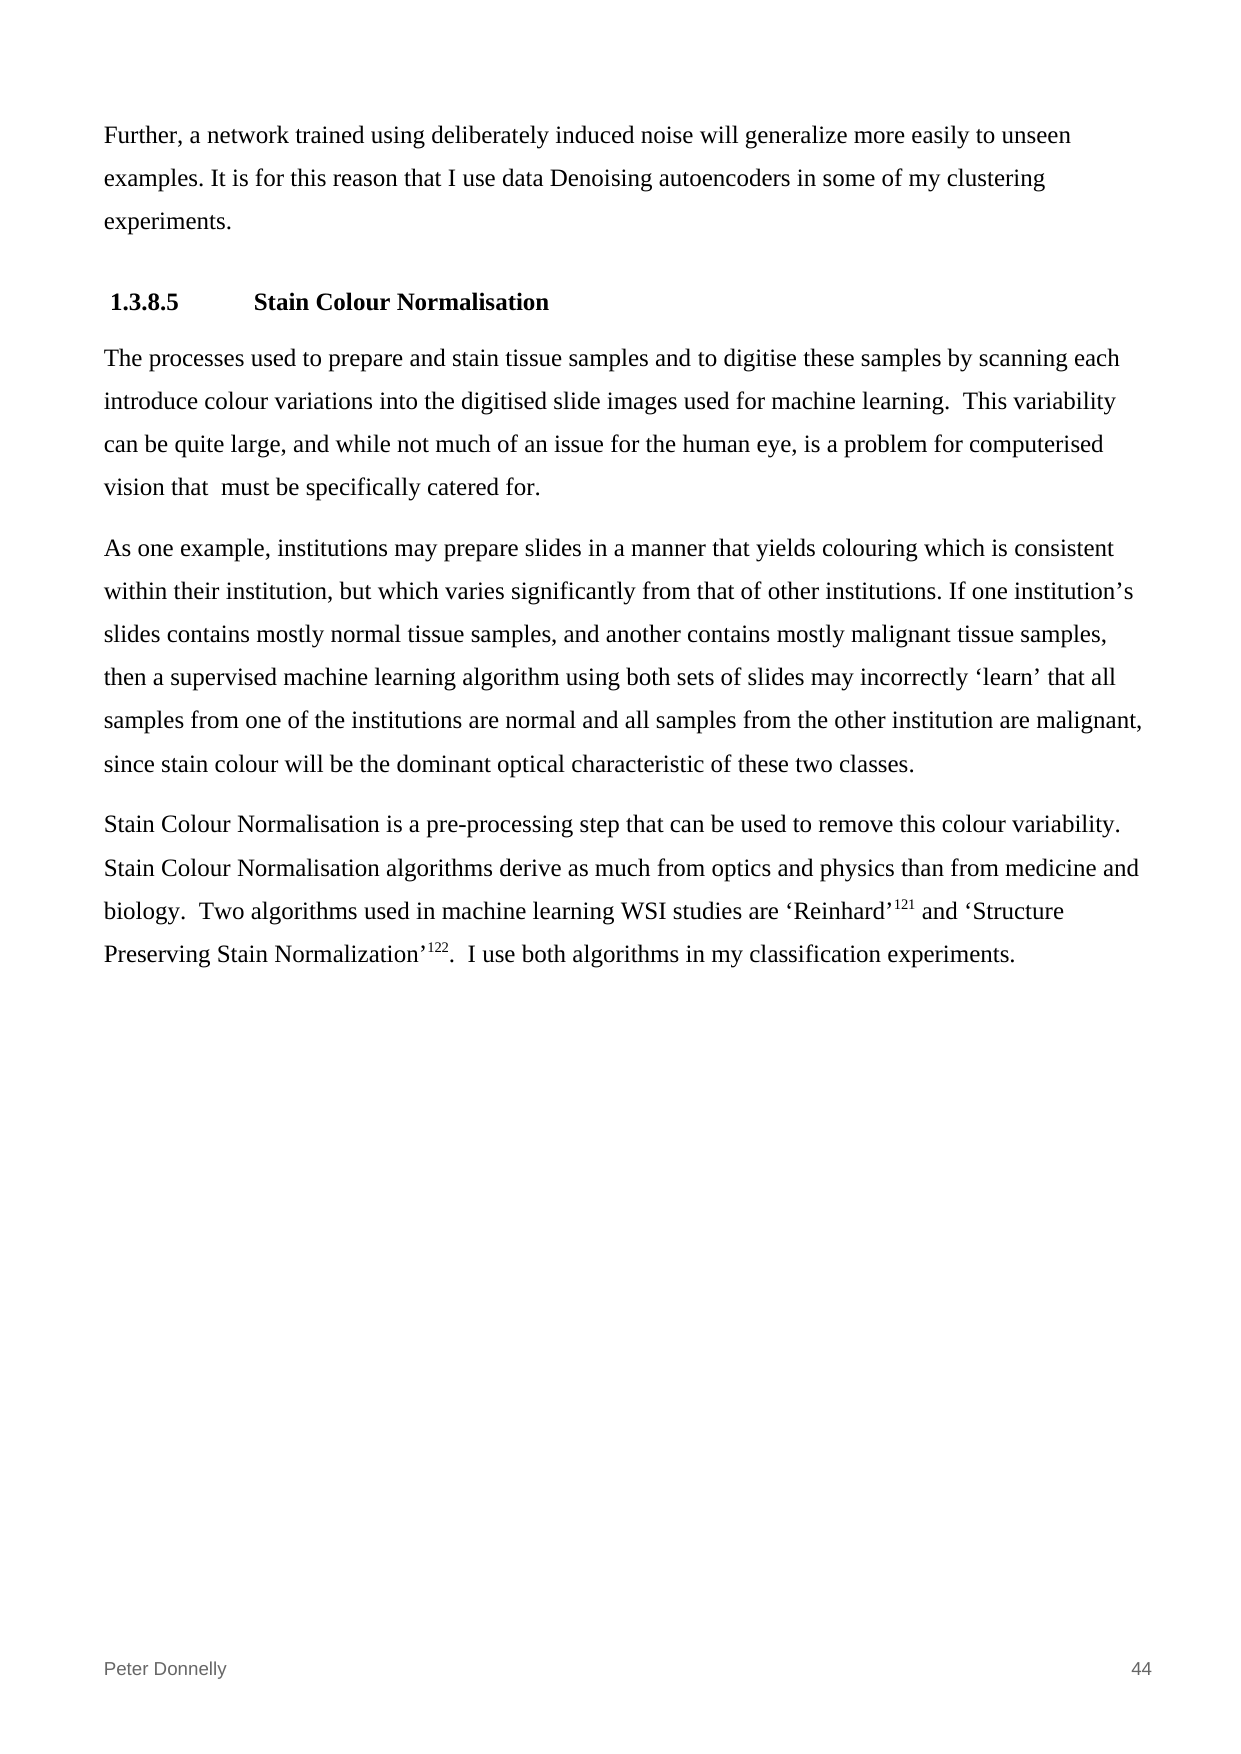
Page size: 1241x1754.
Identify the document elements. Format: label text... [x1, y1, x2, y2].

text As one example, institutions may prepare slides in a manner that yields colouring which is consistent within their institution, but which varies significantly from that of other institutions. If one institution’s slides contains mostly normal tissue samples, and another contains mostly malignant tissue samples, then a supervised machine learning algorithm using both sets of slides may incorrectly ‘learn’ that all samples from one of the institutions are normal and all samples from the other institution are malignant, since stain colour will be the dominant optical characteristic of these two classes. [103, 533, 1146, 777]
text The processes used to prepare and stain tissue samples and to digitise these samples by scanning each introduce colour variations into the digitised slide images used for machine learning. This variability can be quite large, and while not much of an issue for the human eye, is a problem for computerised vision that must be specifically catered for. [103, 343, 1146, 501]
subtitle Stain Colour Normalisation [103, 287, 1146, 316]
text Further, a network trained using deliberately induced noise will generalize more easily to unseen examples. It is for this reason that I use data Denoising autoencoders in some of my clustering experiments. [103, 120, 1146, 235]
text Stain Colour Normalisation is a pre-processing step that can be used to remove this colour variability. Stain Colour Normalisation algorithms derive as much from optics and physics than from medicine and biology. Two algorithms used in machine learning WSI studies are ‘Reinhard’ and ‘Structure Preserving Stain Normalization’. I use both algorithms in my classification experiments. [103, 809, 1146, 968]
